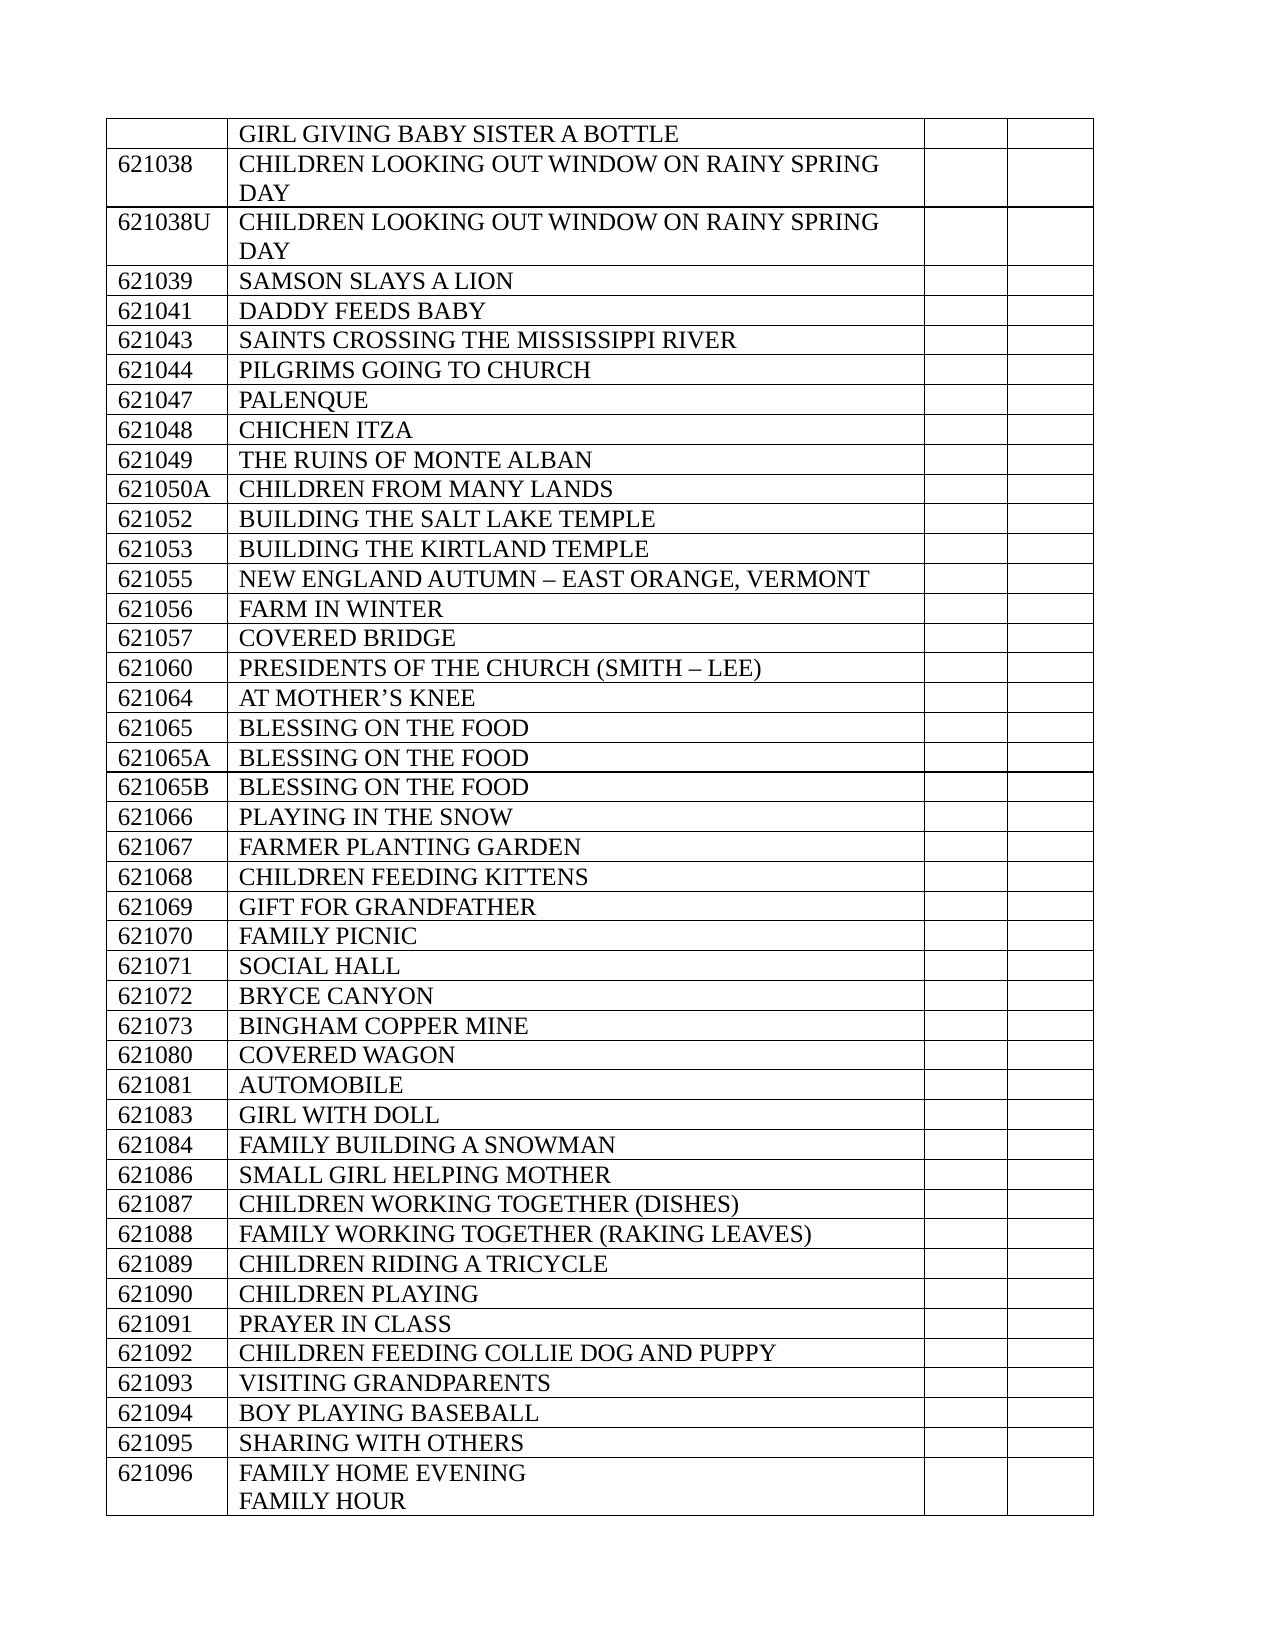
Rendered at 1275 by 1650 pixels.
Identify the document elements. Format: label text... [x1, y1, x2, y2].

table_cell PRESIDENTS OF THE CHURCH (SMITH – LEE) [228, 653, 924, 682]
table_cell 621067 [107, 832, 227, 861]
table_cell [925, 385, 1007, 414]
table_cell CHILDREN RIDING A TRICYCLE [228, 1249, 924, 1278]
table_cell [1008, 1279, 1093, 1308]
table_cell [925, 1130, 1007, 1159]
table_cell 621064 [107, 683, 227, 712]
table_cell 621070 [107, 921, 227, 950]
table_cell [1008, 1309, 1093, 1337]
table_cell [1008, 743, 1093, 771]
table_cell [925, 892, 1007, 920]
table_cell GIFT FOR GRANDFATHER [228, 892, 924, 920]
table_cell [925, 1011, 1007, 1039]
table_cell 621096 [107, 1458, 227, 1515]
table_cell BUILDING THE SALT LAKE TEMPLE [228, 504, 924, 533]
table_cell 621056 [107, 594, 227, 622]
table_cell 621060 [107, 653, 227, 682]
table_cell [1008, 594, 1093, 622]
table_cell AT MOTHER’S KNEE [228, 683, 924, 712]
table_cell [925, 1160, 1007, 1188]
table_cell 621091 [107, 1309, 227, 1337]
table_cell [925, 1070, 1007, 1099]
table_cell GIRL WITH DOLL [228, 1100, 924, 1129]
table_cell 621073 [107, 1011, 227, 1039]
table_cell [925, 1339, 1007, 1367]
table_cell 621088 [107, 1219, 227, 1248]
table_cell CHILDREN FEEDING COLLIE DOG AND PUPPY [228, 1339, 924, 1367]
table_cell [1008, 504, 1093, 533]
table_cell PLAYING IN THE SNOW [228, 802, 924, 831]
table_cell [1008, 1070, 1093, 1099]
table_cell 621065B [107, 773, 227, 801]
table_cell VISITING GRANDPARENTS [228, 1368, 924, 1397]
table_cell COVERED BRIDGE [228, 624, 924, 652]
table_cell 621072 [107, 981, 227, 1010]
table_cell [925, 1458, 1007, 1515]
table_cell 621055 [107, 564, 227, 593]
table_cell CHILDREN LOOKING OUT WINDOW ON RAINY SPRING DAY [228, 149, 924, 206]
table_cell [1008, 1130, 1093, 1159]
table_cell 621038 [107, 149, 227, 206]
table_cell [925, 624, 1007, 652]
table_cell 621053 [107, 534, 227, 563]
table_cell [1008, 624, 1093, 652]
table_cell FAMILY HOME EVENING FAMILY HOUR [228, 1458, 924, 1515]
table_cell PALENQUE [228, 385, 924, 414]
table_cell [925, 743, 1007, 771]
table_cell [925, 1041, 1007, 1069]
table_cell 621050A [107, 475, 227, 503]
table_cell [925, 1279, 1007, 1308]
table_cell CHILDREN WORKING TOGETHER (DISHES) [228, 1190, 924, 1218]
table_cell [925, 564, 1007, 593]
table_cell [925, 1368, 1007, 1397]
table_cell [925, 713, 1007, 742]
table_cell [1008, 475, 1093, 503]
table_cell [1008, 921, 1093, 950]
table_cell 621057 [107, 624, 227, 652]
table_cell [1008, 208, 1093, 265]
table_cell 621044 [107, 355, 227, 384]
table_cell PILGRIMS GOING TO CHURCH [228, 355, 924, 384]
table_cell AUTOMOBILE [228, 1070, 924, 1099]
table_cell [1008, 1219, 1093, 1248]
table_cell [925, 594, 1007, 622]
table_cell CHILDREN PLAYING [228, 1279, 924, 1308]
table_cell 621049 [107, 445, 227, 473]
table_cell BOY PLAYING BASEBALL [228, 1398, 924, 1427]
table_cell [925, 326, 1007, 354]
table_cell [925, 266, 1007, 295]
table_cell [925, 1100, 1007, 1129]
table_cell [1008, 534, 1093, 563]
table_cell 621065 [107, 713, 227, 742]
table_cell [925, 1249, 1007, 1278]
table_cell [1008, 445, 1093, 473]
table_cell [925, 415, 1007, 444]
table_cell [1008, 1339, 1093, 1367]
table_cell [925, 119, 1007, 148]
table_cell [925, 534, 1007, 563]
table_cell [1008, 1011, 1093, 1039]
table_cell [1008, 683, 1093, 712]
table_cell 621043 [107, 326, 227, 354]
table_cell [1008, 773, 1093, 801]
table_cell 621094 [107, 1398, 227, 1427]
table_cell [925, 832, 1007, 861]
table_cell PRAYER IN CLASS [228, 1309, 924, 1337]
table_cell [925, 1428, 1007, 1457]
table_cell SAINTS CROSSING THE MISSISSIPPI RIVER [228, 326, 924, 354]
table_cell 621038U [107, 208, 227, 265]
table_cell [1008, 149, 1093, 206]
table_cell [925, 1190, 1007, 1218]
table_cell [1008, 564, 1093, 593]
table_cell [925, 445, 1007, 473]
table_cell BLESSING ON THE FOOD [228, 713, 924, 742]
table_cell NEW ENGLAND AUTUMN – EAST ORANGE, VERMONT [228, 564, 924, 593]
table_cell SHARING WITH OTHERS [228, 1428, 924, 1457]
table_cell [1008, 832, 1093, 861]
table_cell 621039 [107, 266, 227, 295]
table_cell [1008, 892, 1093, 920]
table_cell BINGHAM COPPER MINE [228, 1011, 924, 1039]
table_cell [925, 951, 1007, 980]
table_cell [925, 653, 1007, 682]
table_cell [1008, 1249, 1093, 1278]
table_cell 621080 [107, 1041, 227, 1069]
table_cell [1008, 951, 1093, 980]
table_cell [1008, 653, 1093, 682]
table_cell 621068 [107, 862, 227, 891]
table_cell 621081 [107, 1070, 227, 1099]
table_cell [925, 802, 1007, 831]
table_cell CHILDREN FEEDING KITTENS [228, 862, 924, 891]
table_cell [1008, 981, 1093, 1010]
table_cell CHICHEN ITZA [228, 415, 924, 444]
table_cell [1008, 1041, 1093, 1069]
table_cell DADDY FEEDS BABY [228, 296, 924, 324]
table_cell [925, 1309, 1007, 1337]
table_cell FAMILY BUILDING A SNOWMAN [228, 1130, 924, 1159]
table_cell [925, 355, 1007, 384]
table_cell 621041 [107, 296, 227, 324]
table_cell 621087 [107, 1190, 227, 1218]
table_cell [1008, 326, 1093, 354]
table_cell [1008, 1458, 1093, 1515]
table_cell [925, 475, 1007, 503]
table_cell 621090 [107, 1279, 227, 1308]
table_cell 621084 [107, 1130, 227, 1159]
table_cell [925, 208, 1007, 265]
table_cell 621093 [107, 1368, 227, 1397]
table_cell BUILDING THE KIRTLAND TEMPLE [228, 534, 924, 563]
table_cell SOCIAL HALL [228, 951, 924, 980]
table_cell [925, 773, 1007, 801]
table_cell 621086 [107, 1160, 227, 1188]
table_cell [1008, 1428, 1093, 1457]
table_cell [925, 1398, 1007, 1427]
table_cell 621048 [107, 415, 227, 444]
table_cell 621095 [107, 1428, 227, 1457]
table_cell [1008, 802, 1093, 831]
table_cell CHILDREN LOOKING OUT WINDOW ON RAINY SPRING DAY [228, 208, 924, 265]
table_cell [925, 981, 1007, 1010]
table_cell [1008, 862, 1093, 891]
table_cell SMALL GIRL HELPING MOTHER [228, 1160, 924, 1188]
table_cell FARM IN WINTER [228, 594, 924, 622]
table_cell CHILDREN FROM MANY LANDS [228, 475, 924, 503]
table_cell FAMILY WORKING TOGETHER (RAKING LEAVES) [228, 1219, 924, 1248]
table_cell [1008, 1100, 1093, 1129]
table_cell [925, 149, 1007, 206]
table_cell [1008, 385, 1093, 414]
table_cell [1008, 1368, 1093, 1397]
table_cell BLESSING ON THE FOOD [228, 773, 924, 801]
table_cell [1008, 266, 1093, 295]
table_cell 621065A [107, 743, 227, 771]
table_cell 621069 [107, 892, 227, 920]
table_cell FARMER PLANTING GARDEN [228, 832, 924, 861]
table_cell 621066 [107, 802, 227, 831]
table_cell [1008, 296, 1093, 324]
table_cell [925, 921, 1007, 950]
table_cell [1008, 1160, 1093, 1188]
table_cell GIRL GIVING BABY SISTER A BOTTLE [228, 119, 924, 148]
table_cell THE RUINS OF MONTE ALBAN [228, 445, 924, 473]
table_cell SAMSON SLAYS A LION [228, 266, 924, 295]
table_cell COVERED WAGON [228, 1041, 924, 1069]
table_cell 621052 [107, 504, 227, 533]
table_cell 621092 [107, 1339, 227, 1367]
table_cell 621047 [107, 385, 227, 414]
table_cell [1008, 415, 1093, 444]
table_cell FAMILY PICNIC [228, 921, 924, 950]
table_cell [1008, 1398, 1093, 1427]
table_cell [1008, 1190, 1093, 1218]
table_cell 621089 [107, 1249, 227, 1278]
table_cell 621083 [107, 1100, 227, 1129]
table_cell BLESSING ON THE FOOD [228, 743, 924, 771]
table_cell [925, 504, 1007, 533]
table_cell 621071 [107, 951, 227, 980]
table_cell [925, 862, 1007, 891]
table_cell [107, 119, 227, 148]
table_cell [1008, 355, 1093, 384]
table_cell [1008, 119, 1093, 148]
table_cell BRYCE CANYON [228, 981, 924, 1010]
table_cell [925, 683, 1007, 712]
table_cell [1008, 713, 1093, 742]
table_cell [925, 296, 1007, 324]
table_cell [925, 1219, 1007, 1248]
